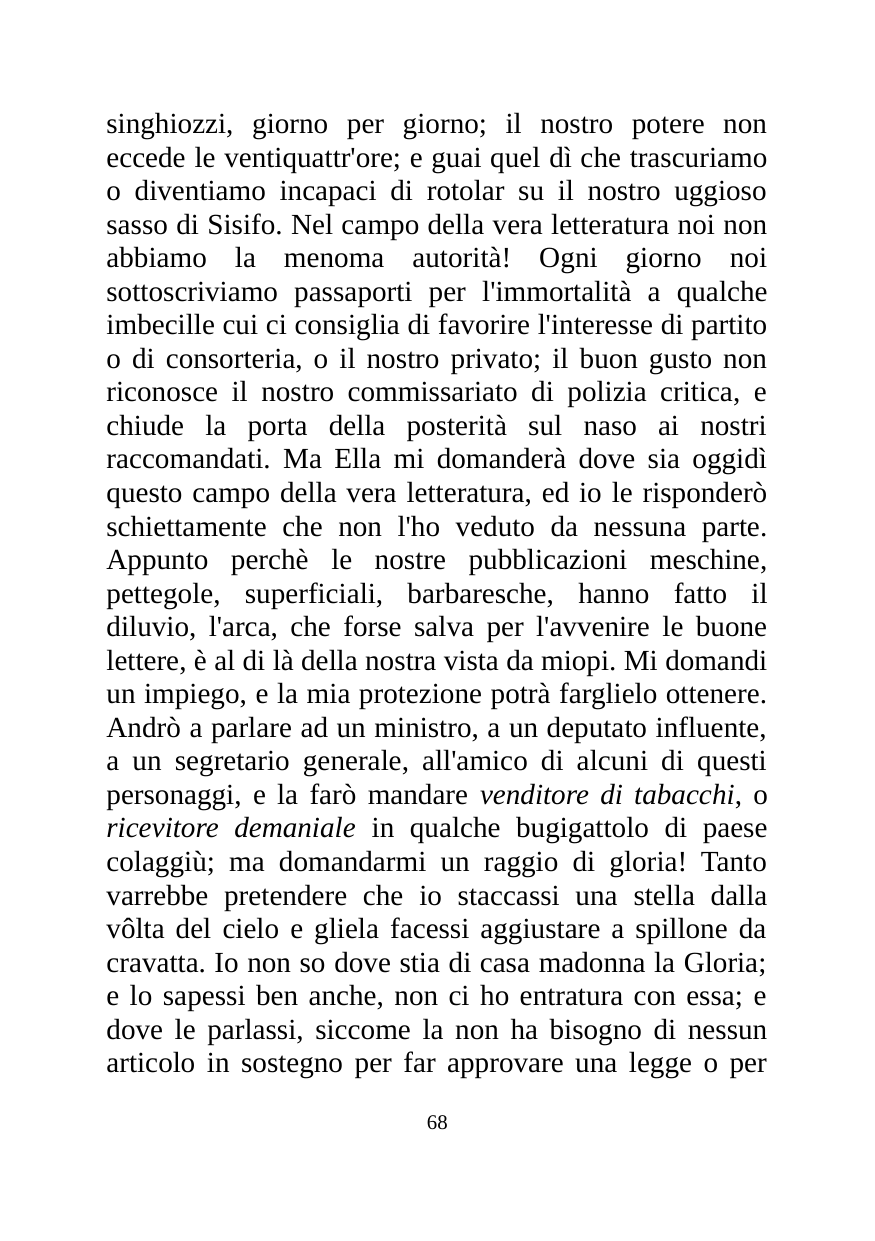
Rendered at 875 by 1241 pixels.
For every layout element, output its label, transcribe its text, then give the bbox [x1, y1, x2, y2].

text singhiozzi, giorno per giorno; il nostro potere non eccede le ventiquattr'ore; e guai quel dì che trascuriamo o diventiamo incapaci di rotolar su il nostro uggioso sasso di Sisifo. Nel campo della vera letteratura noi non abbiamo la menoma autorità! Ogni giorno noi sottoscriviamo passaporti per l'immortalità a qualche imbecille cui ci consiglia di favorire l'interesse di partito o di consorteria, o il nostro privato; il buon gusto non riconosce il nostro commissariato di polizia critica, e chiude la porta della posterità sul naso ai nostri raccomandati. Ma Ella mi domanderà dove sia oggidì questo campo della vera letteratura, ed io le risponderò schiettamente che non l'ho veduto da nessuna parte. Appunto perchè le nostre pubblicazioni meschine, pettegole, superficiali, barbaresche, hanno fatto il diluvio, l'arca, che forse salva per l'avvenire le buone lettere, è al di là della nostra vista da miopi. Mi domandi un impiego, e la mia protezione potrà farglielo ottenere. Andrò a parlare ad un ministro, a un deputato influente, a un segretario generale, all'amico di alcuni di questi personaggi, e la farò mandare venditore di tabacchi, o ricevitore demaniale in qualche bugigattolo di paese colaggiù; ma domandarmi un raggio di gloria! Tanto varrebbe pretendere che io staccassi una stella dalla vôlta del cielo e gliela facessi aggiustare a spillone da cravatta. Io non so dove stia di casa madonna la Gloria; e lo sapessi ben anche, non ci ho entratura con essa; e dove le parlassi, siccome la non ha bisogno di nessun articolo in sostegno per far approvare una legge o per [106, 106, 768, 1079]
